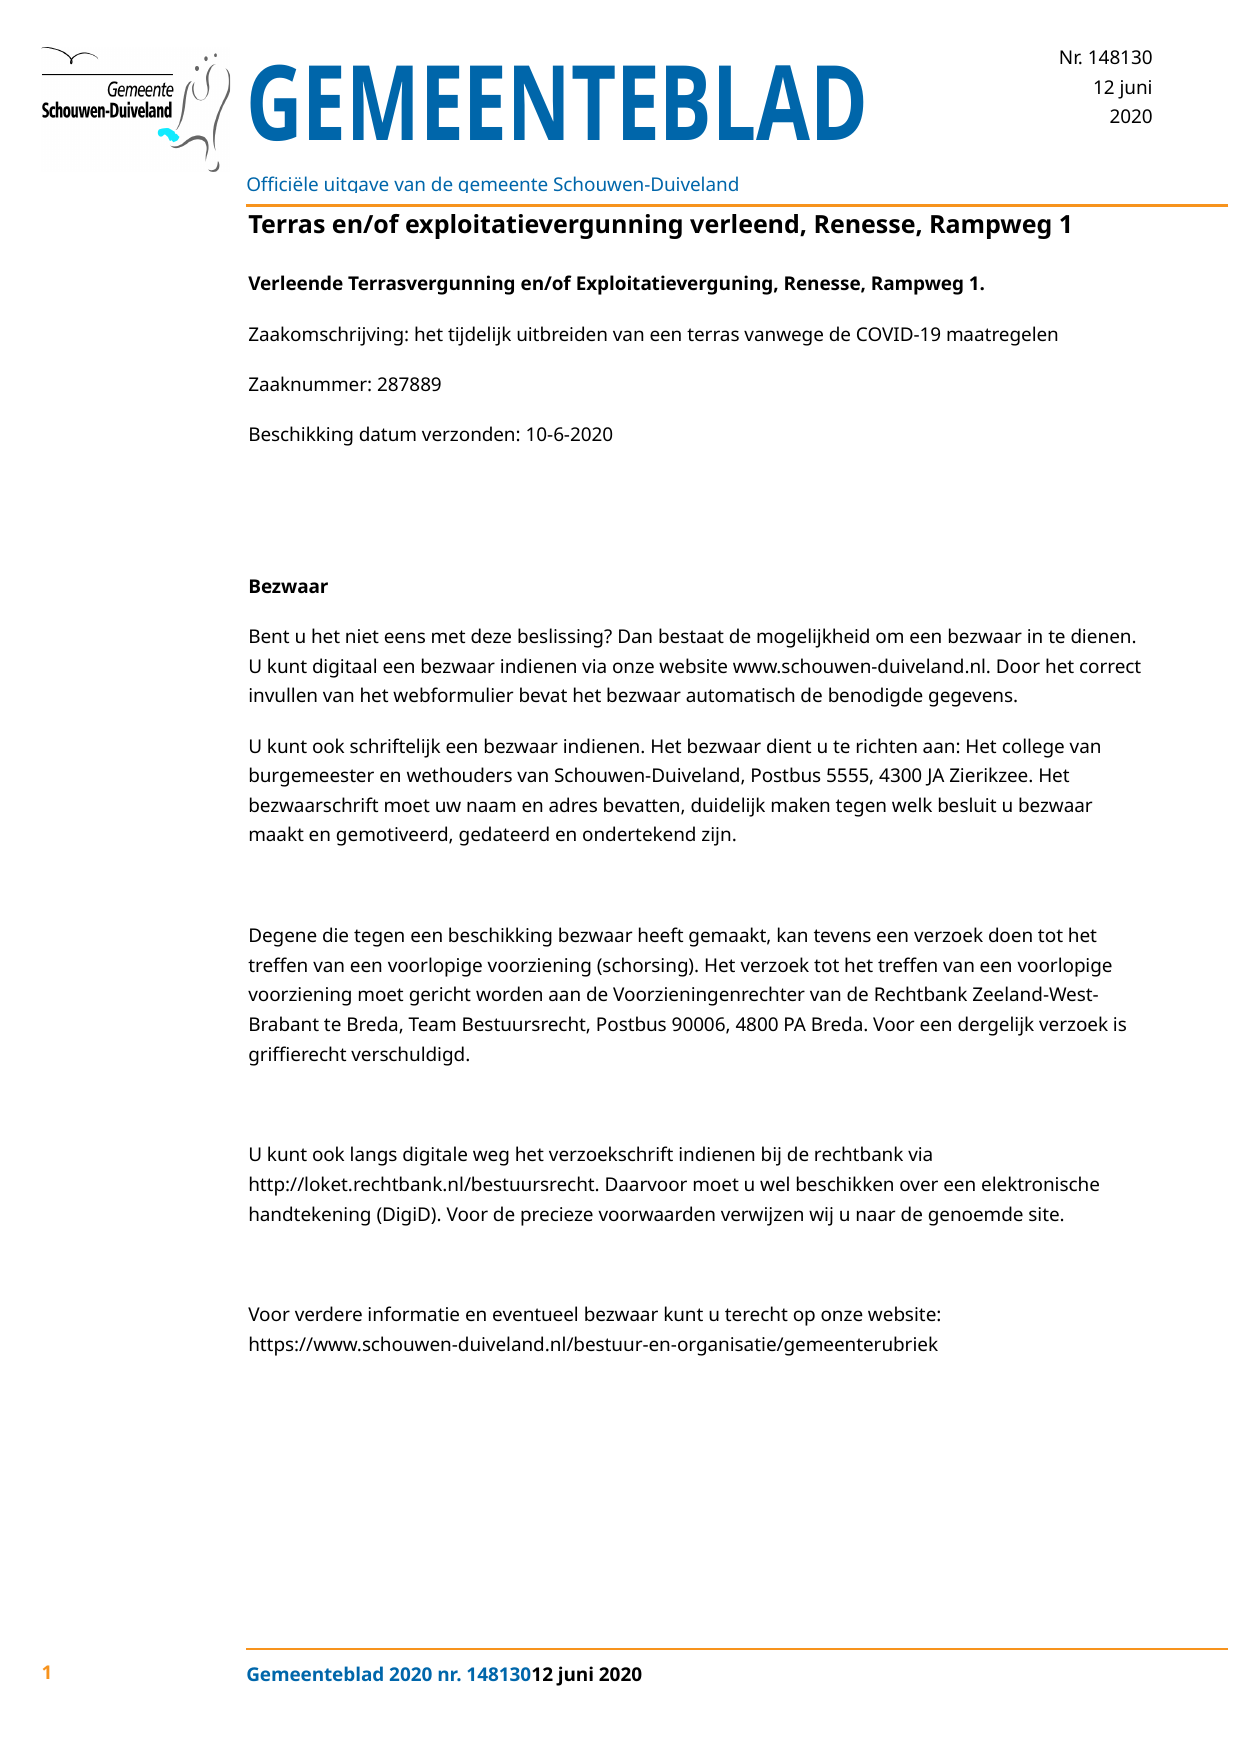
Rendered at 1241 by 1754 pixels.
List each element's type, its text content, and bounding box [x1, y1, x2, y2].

text Zaakomschrijving: het tijdelijk uitbreiden van een terras vanwege de COVID-19 maatregelen [248, 321, 1152, 346]
text Zaaknummer: 287889 [248, 371, 1152, 397]
text U kunt ook langs digitale weg het verzoekschrift indienen bij de rechtbank via http://loket.rechtbank.nl/bestuursrecht. Daarvoor moet u wel beschikken over een elektronische handtekening (DigiD). Voor de precieze voorwaarden verwijzen wij u naar de genoemde site. [248, 1142, 1152, 1226]
picture [41, 47, 231, 172]
text Voor verdere informatie en eventueel bezwaar kunt u terecht op onze website: https://www.schouwen-duiveland.nl/bestuur-en-organisatie/gemeenterubriek [248, 1302, 1152, 1357]
text Verleende Terrasvergunning en/of Exploitatieverguning, Renesse, Rampweg 1. [248, 270, 1152, 296]
text U kunt ook schriftelijk een bezwaar indienen. Het bezwaar dient u te richten aan: Het college van burgemeester en wethouders van Schouwen-Duiveland, Postbus 5555, 4300 JA Zierikzee. Het bezwaarschrift moet uw naam en adres bevatten, duidelijk maken tegen welk besluit u bezwaar maakt en gemotiveerd, gedateerd en ondertekend zijn. [248, 733, 1152, 847]
text Terras en/of exploitatievergunning verleend, Renesse, Rampweg 1 [248, 207, 1152, 241]
text Bezwaar [248, 573, 1152, 598]
text Degene die tegen een beschikking bezwaar heeft gemaakt, kan tevens een verzoek doen tot het treffen van een voorlopige voorziening (schorsing). Het verzoek tot het treffen van een voorlopige voorziening moet gericht worden aan de Voorzieningenrechter van de Rechtbank Zeeland-West-Brabant te Breda, Team Bestuursrecht, Postbus 90006, 4800 PA Breda. Voor een dergelijk verzoek is griffierecht verschuldigd. [248, 922, 1152, 1066]
text Beschikking datum verzonden: 10-6-2020 [248, 422, 1152, 447]
text Bent u het niet eens met deze beslissing? Dan bestaat de mogelijkheid om een bezwaar in te dienen. U kunt digitaal een bezwaar indienen via onze website www.schouwen-duiveland.nl. Door het correct invullen van het webformulier bevat het bezwaar automatisch de benodigde gegevens. [248, 623, 1152, 708]
